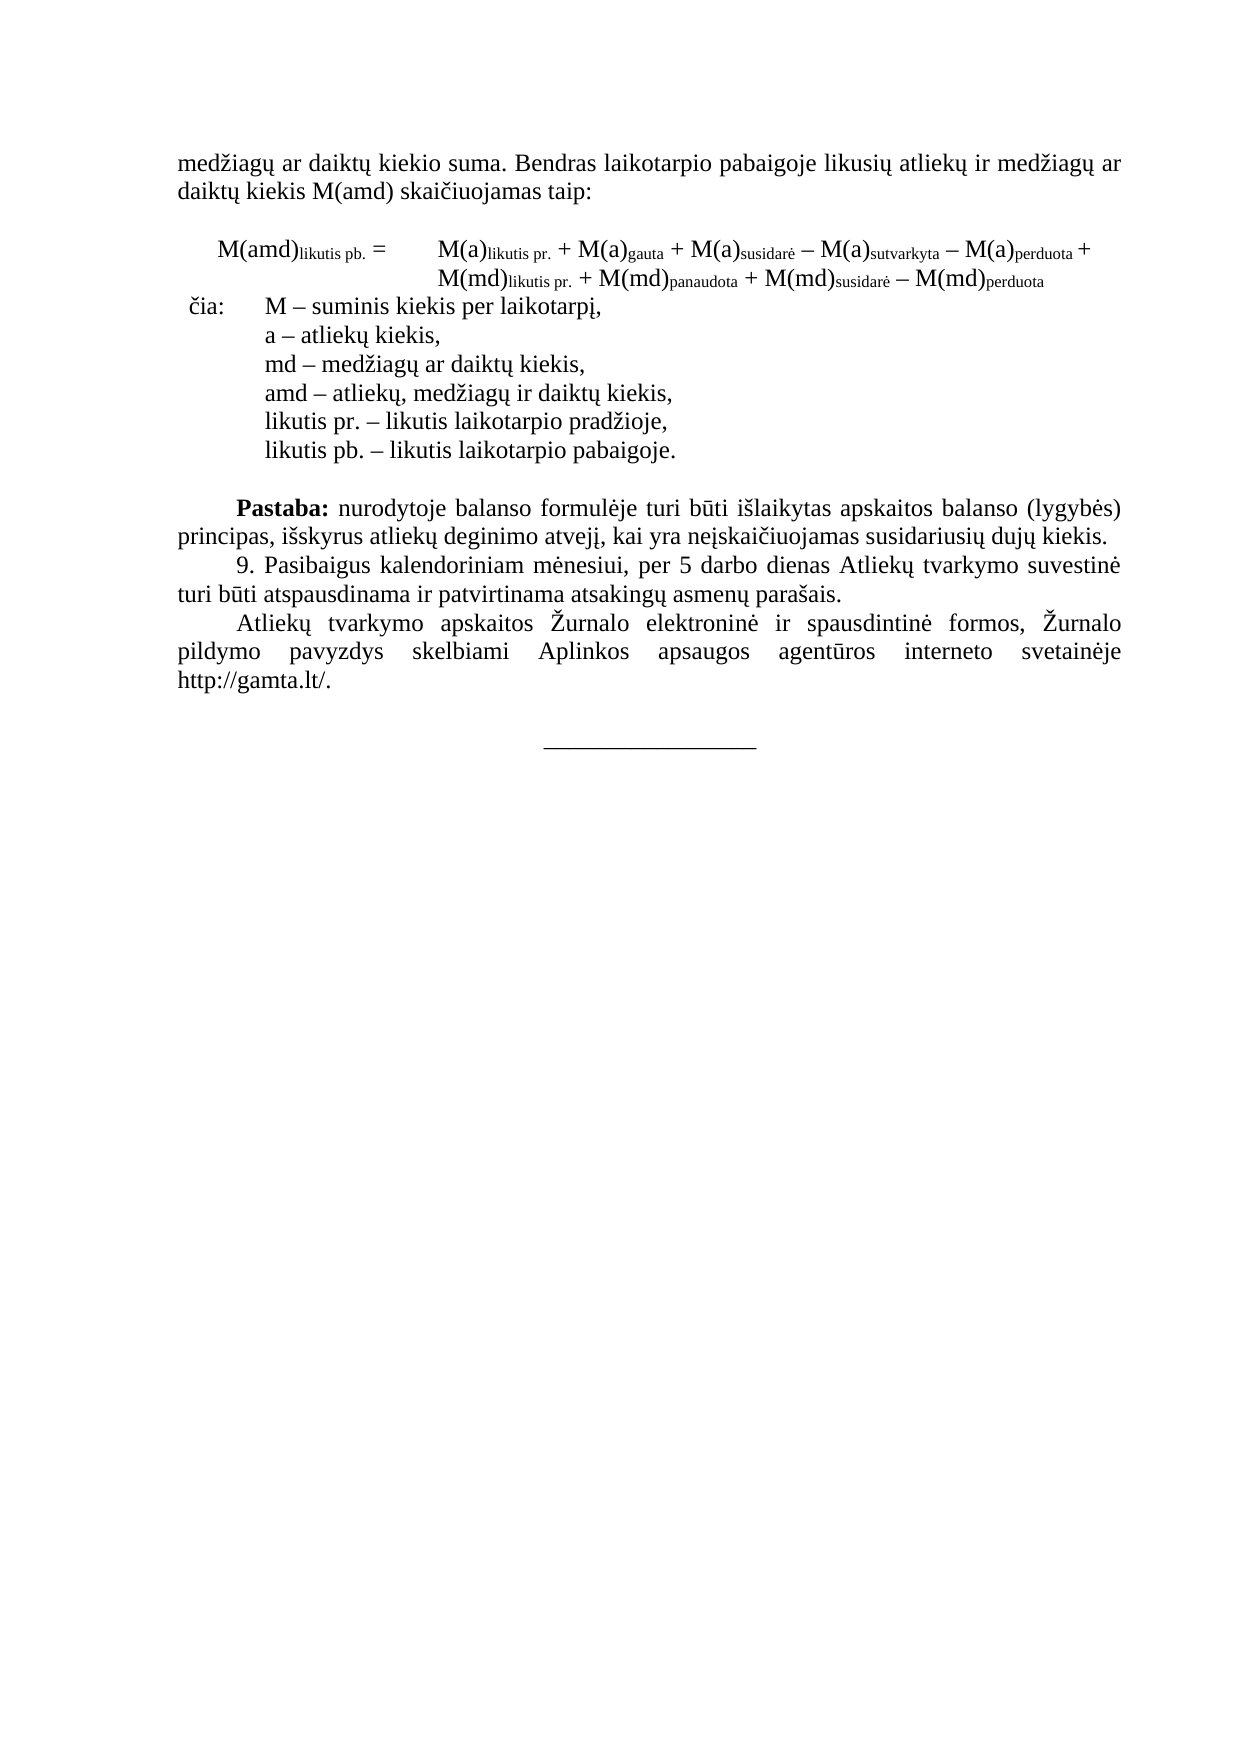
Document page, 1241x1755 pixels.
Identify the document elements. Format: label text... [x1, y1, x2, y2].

table_cell md – medžiagų ar daiktų kiekis, [253, 349, 1122, 378]
table_header M(a)likutis pr. + M(a)gauta + M(a)susidarė – M(a)sutvarkyta – M(a)perduota + [426, 234, 1122, 263]
table_cell [177, 406, 253, 435]
text 9. Pasibaigus kalendoriniam mėnesiui, per 5 darbo dienas Atliekų tvarkymo suvestinė turi būti atspausdinama ir patvirtinama atsakingų asmenų parašais. [177, 550, 1122, 608]
table_header M(amd)likutis pb. = [177, 234, 426, 263]
table_cell [177, 263, 426, 291]
table_cell likutis pr. – likutis laikotarpio pradžioje, [253, 406, 1122, 435]
text Pastaba: nurodytoje balanso formulėje turi būti išlaikytas apskaitos balanso (lygybės) principas, išskyrus atliekų deginimo atvejį, kai yra neįskaičiuojamas susidariusių dujų kiekis. [177, 493, 1122, 550]
table_cell [177, 349, 253, 378]
table_cell [177, 435, 253, 464]
table_cell M(md)likutis pr. + M(md)panaudota + M(md)susidarė – M(md)perduota [426, 263, 1122, 291]
text Atliekų tvarkymo apskaitos Žurnalo elektroninė ir spausdintinė formos, Žurnalo pildymo pavyzdys skelbiami Aplinkos apsaugos agentūros interneto svetainėje http://gamta.lt/. [177, 608, 1122, 694]
table_cell a – atliekų kiekis, [253, 320, 1122, 349]
table_cell [177, 378, 253, 406]
table_cell amd – atliekų, medžiagų ir daiktų kiekis, [253, 378, 1122, 406]
text medžiagų ar daiktų kiekio suma. Bendras laikotarpio pabaigoje likusių atliekų ir medžiagų ar daiktų kiekis M(amd) skaičiuojamas taip: [177, 148, 1122, 205]
text _________________ [177, 723, 1122, 751]
table_cell čia: [177, 291, 253, 320]
table_cell [177, 320, 253, 349]
table_cell M – suminis kiekis per laikotarpį, [253, 291, 1122, 320]
table_cell likutis pb. – likutis laikotarpio pabaigoje. [253, 435, 1122, 464]
